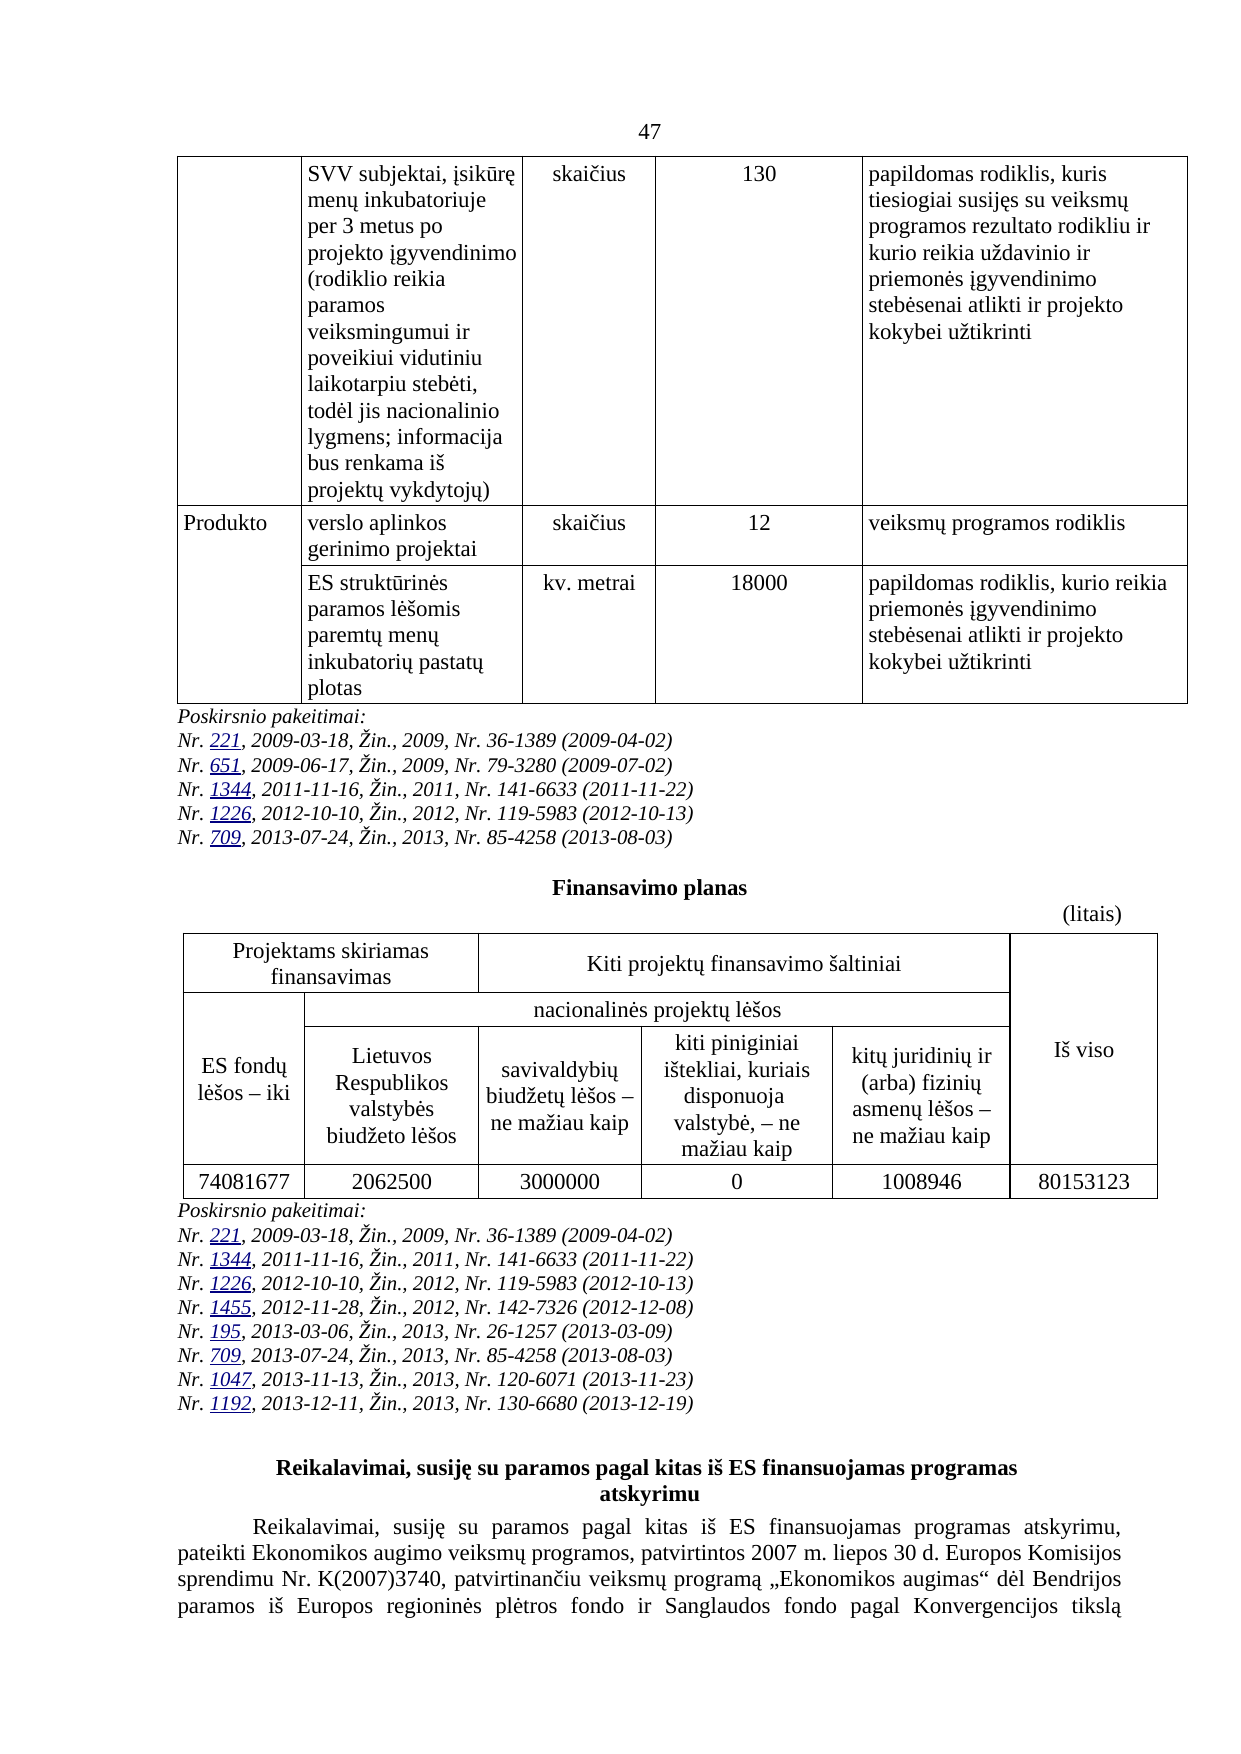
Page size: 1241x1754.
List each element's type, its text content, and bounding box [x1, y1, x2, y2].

text Nr. 1226, 2012-10-10, Žin., 2012, Nr. 119-5983 (2012-10-13) [177, 1271, 1122, 1295]
text Nr. 1047, 2013-11-13, Žin., 2013, Nr. 120-6071 (2013-11-23) [177, 1367, 1122, 1391]
table_cell ES fondų lėšos – iki [184, 993, 304, 1164]
text Nr. 221, 2009-03-18, Žin., 2009, Nr. 36-1389 (2009-04-02) [177, 728, 1122, 752]
text Nr. 1344, 2011-11-16, Žin., 2011, Nr. 141-6633 (2011-11-22) [177, 777, 1122, 801]
table_cell skaičius [523, 157, 655, 505]
text Nr. 651, 2009-06-17, Žin., 2009, Nr. 79-3280 (2009-07-02) [177, 752, 1122, 777]
table_cell [178, 157, 301, 505]
table_cell Produkto [178, 506, 301, 703]
text Nr. 221, 2009-03-18, Žin., 2009, Nr. 36-1389 (2009-04-02) [177, 1222, 1122, 1247]
table_cell kitų juridinių ir (arba) fizinių asmenų lėšos – ne mažiau kaip [833, 1027, 1009, 1164]
table_cell skaičius [523, 506, 655, 565]
text Finansavimo planas [177, 874, 1122, 900]
table_cell 3000000 [479, 1165, 641, 1197]
table_cell 1008946 [833, 1165, 1009, 1197]
table_header Iš viso [1011, 934, 1157, 1164]
text Nr. 1226, 2012-10-10, Žin., 2012, Nr. 119-5983 (2012-10-13) [177, 801, 1122, 825]
table_header Kiti projektų finansavimo šaltiniai [479, 934, 1009, 992]
table_header Projektams skiriamas finansavimas [184, 934, 478, 992]
table_cell 0 [642, 1165, 832, 1197]
text Nr. 709, 2013-07-24, Žin., 2013, Nr. 85-4258 (2013-08-03) [177, 825, 1122, 849]
text Nr. 1455, 2012-11-28, Žin., 2012, Nr. 142-7326 (2012-12-08) [177, 1295, 1122, 1319]
text Reikalavimai, susiję su paramos pagal kitas iš ES finansuojamas programas atskyrimu [177, 1427, 1122, 1507]
table_cell papildomas rodiklis, kurio reikia priemonės įgyvendinimo stebėsenai atlikti ir projekto kokybei užtikrinti [863, 566, 1187, 703]
table_cell 130 [656, 157, 862, 505]
text Nr. 709, 2013-07-24, Žin., 2013, Nr. 85-4258 (2013-08-03) [177, 1343, 1122, 1367]
text Nr. 1344, 2011-11-16, Žin., 2011, Nr. 141-6633 (2011-11-22) [177, 1247, 1122, 1271]
table_cell 74081677 [184, 1165, 304, 1197]
table_cell savivaldybių biudžetų lėšos – ne mažiau kaip [479, 1027, 641, 1164]
text Poskirsnio pakeitimai: [177, 1198, 1122, 1222]
text Nr. 1192, 2013-12-11, Žin., 2013, Nr. 130-6680 (2013-12-19) [177, 1391, 1122, 1415]
table_cell kv. metrai [523, 566, 655, 703]
table_cell verslo aplinkos gerinimo projektai [302, 506, 522, 565]
table_cell 12 [656, 506, 862, 565]
text Reikalavimai, susiję su paramos pagal kitas iš ES finansuojamas programas atskyrimu, pateikti Ekonomikos augimo veiksmų programos, patvirtintos 2007 m. liepos 30 d. Europos Komisijos sprendimu Nr. K(2007)3740, patvirtinančiu veiksmų programą „Ekonomikos augimas“ dėl Bendrijos paramos iš Europos regioninės plėtros fondo ir Sanglaudos fondo pagal Konvergencijos tikslą [177, 1513, 1122, 1618]
table_cell 80153123 [1011, 1165, 1157, 1197]
table_cell SVV subjektai, įsikūrę menų inkubatoriuje per 3 metus po projekto įgyvendinimo (rodiklio reikia paramos veiksmingumui ir poveikiui vidutiniu laikotarpiu stebėti, todėl jis nacionalinio lygmens; informacija bus renkama iš projektų vykdytojų) [302, 157, 522, 505]
text Nr. 195, 2013-03-06, Žin., 2013, Nr. 26-1257 (2013-03-09) [177, 1319, 1122, 1343]
table_cell kiti piniginiai ištekliai, kuriais disponuoja valstybė, – ne mažiau kaip [642, 1027, 832, 1164]
table_cell ES struktūrinės paramos lėšomis paremtų menų inkubatorių pastatų plotas [302, 566, 522, 703]
table_cell 2062500 [305, 1165, 478, 1197]
table_cell Lietuvos Respublikos valstybės biudžeto lėšos [305, 1027, 478, 1164]
table_cell 18000 [656, 566, 862, 703]
text Poskirsnio pakeitimai: [177, 704, 1122, 728]
text (litais) [177, 900, 1122, 926]
table_cell veiksmų programos rodiklis [863, 506, 1187, 565]
table_cell papildomas rodiklis, kuris tiesiogiai susijęs su veiksmų programos rezultato rodikliu ir kurio reikia uždavinio ir priemonės įgyvendinimo stebėsenai atlikti ir projekto kokybei užtikrinti [863, 157, 1187, 505]
table_cell nacionalinės projektų lėšos [305, 993, 1009, 1026]
